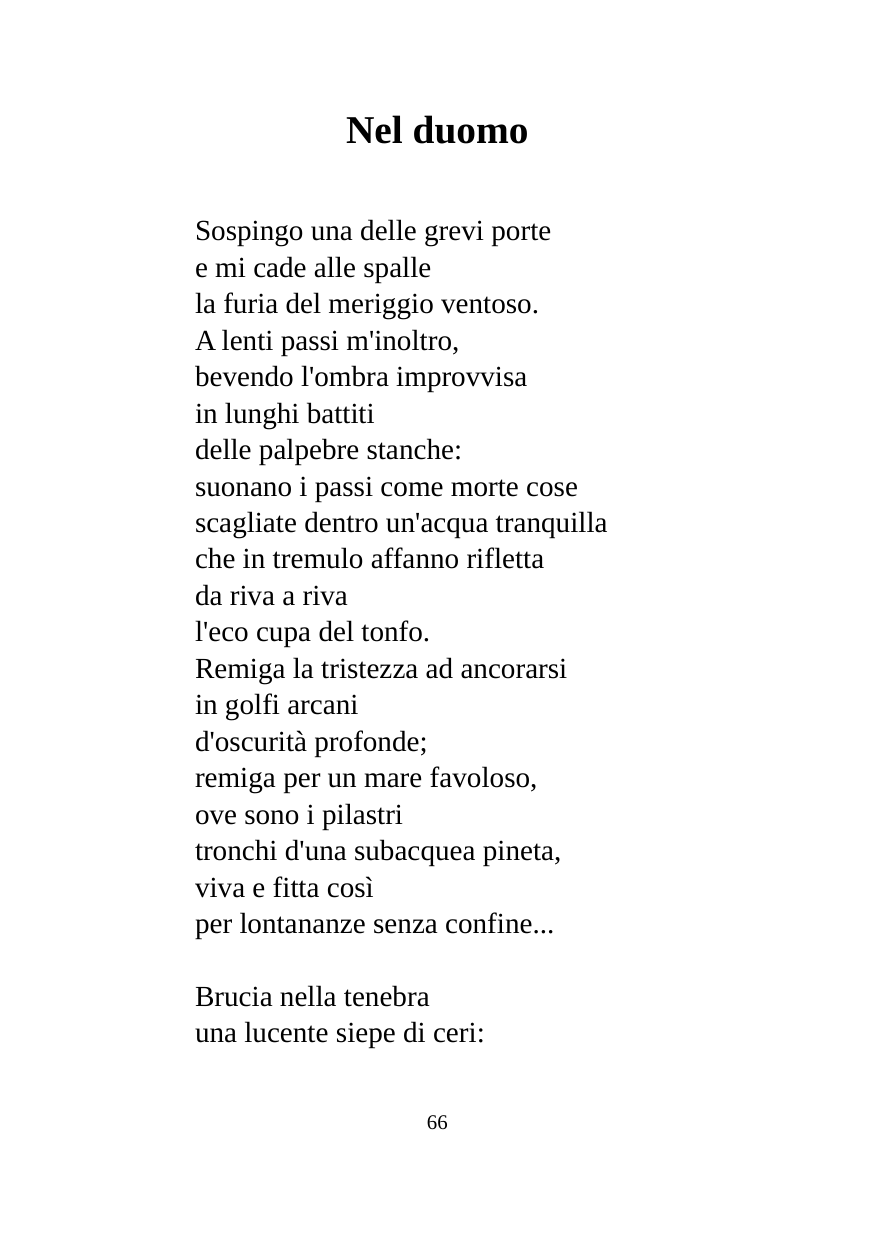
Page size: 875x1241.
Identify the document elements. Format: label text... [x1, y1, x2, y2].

text d'oscurità profonde; [195, 724, 768, 757]
text Sospingo una delle grevi porte [195, 213, 768, 247]
text una lucente siepe di ceri: [195, 1016, 768, 1049]
text la furia del meriggio ventoso. [195, 286, 768, 320]
text Brucia nella tenebra [195, 979, 768, 1013]
text in lunghi battiti [195, 396, 768, 429]
text e mi cade alle spalle [195, 250, 768, 283]
text da riva a riva [195, 578, 768, 612]
text Remiga la tristezza ad ancorarsi [195, 651, 768, 684]
text delle palpebre stanche: [195, 432, 768, 466]
text bevendo l'ombra improvvisa [195, 359, 768, 393]
text tronchi d'una subacquea pineta, [195, 833, 768, 867]
text l'eco cupa del tonfo. [195, 614, 768, 648]
text suonano i passi come morte cose [195, 469, 768, 502]
text A lenti passi m'inoltro, [195, 323, 768, 356]
text per lontananze senza confine... [195, 906, 768, 940]
text scagliate dentro un'acqua tranquilla [195, 505, 768, 539]
text in golfi arcani [195, 687, 768, 721]
subtitle Nel duomo [106, 106, 768, 152]
text viva e fitta così [195, 870, 768, 903]
text che in tremulo affanno rifletta [195, 542, 768, 575]
text ove sono i pilastri [195, 797, 768, 830]
text remiga per un mare favoloso, [195, 760, 768, 794]
